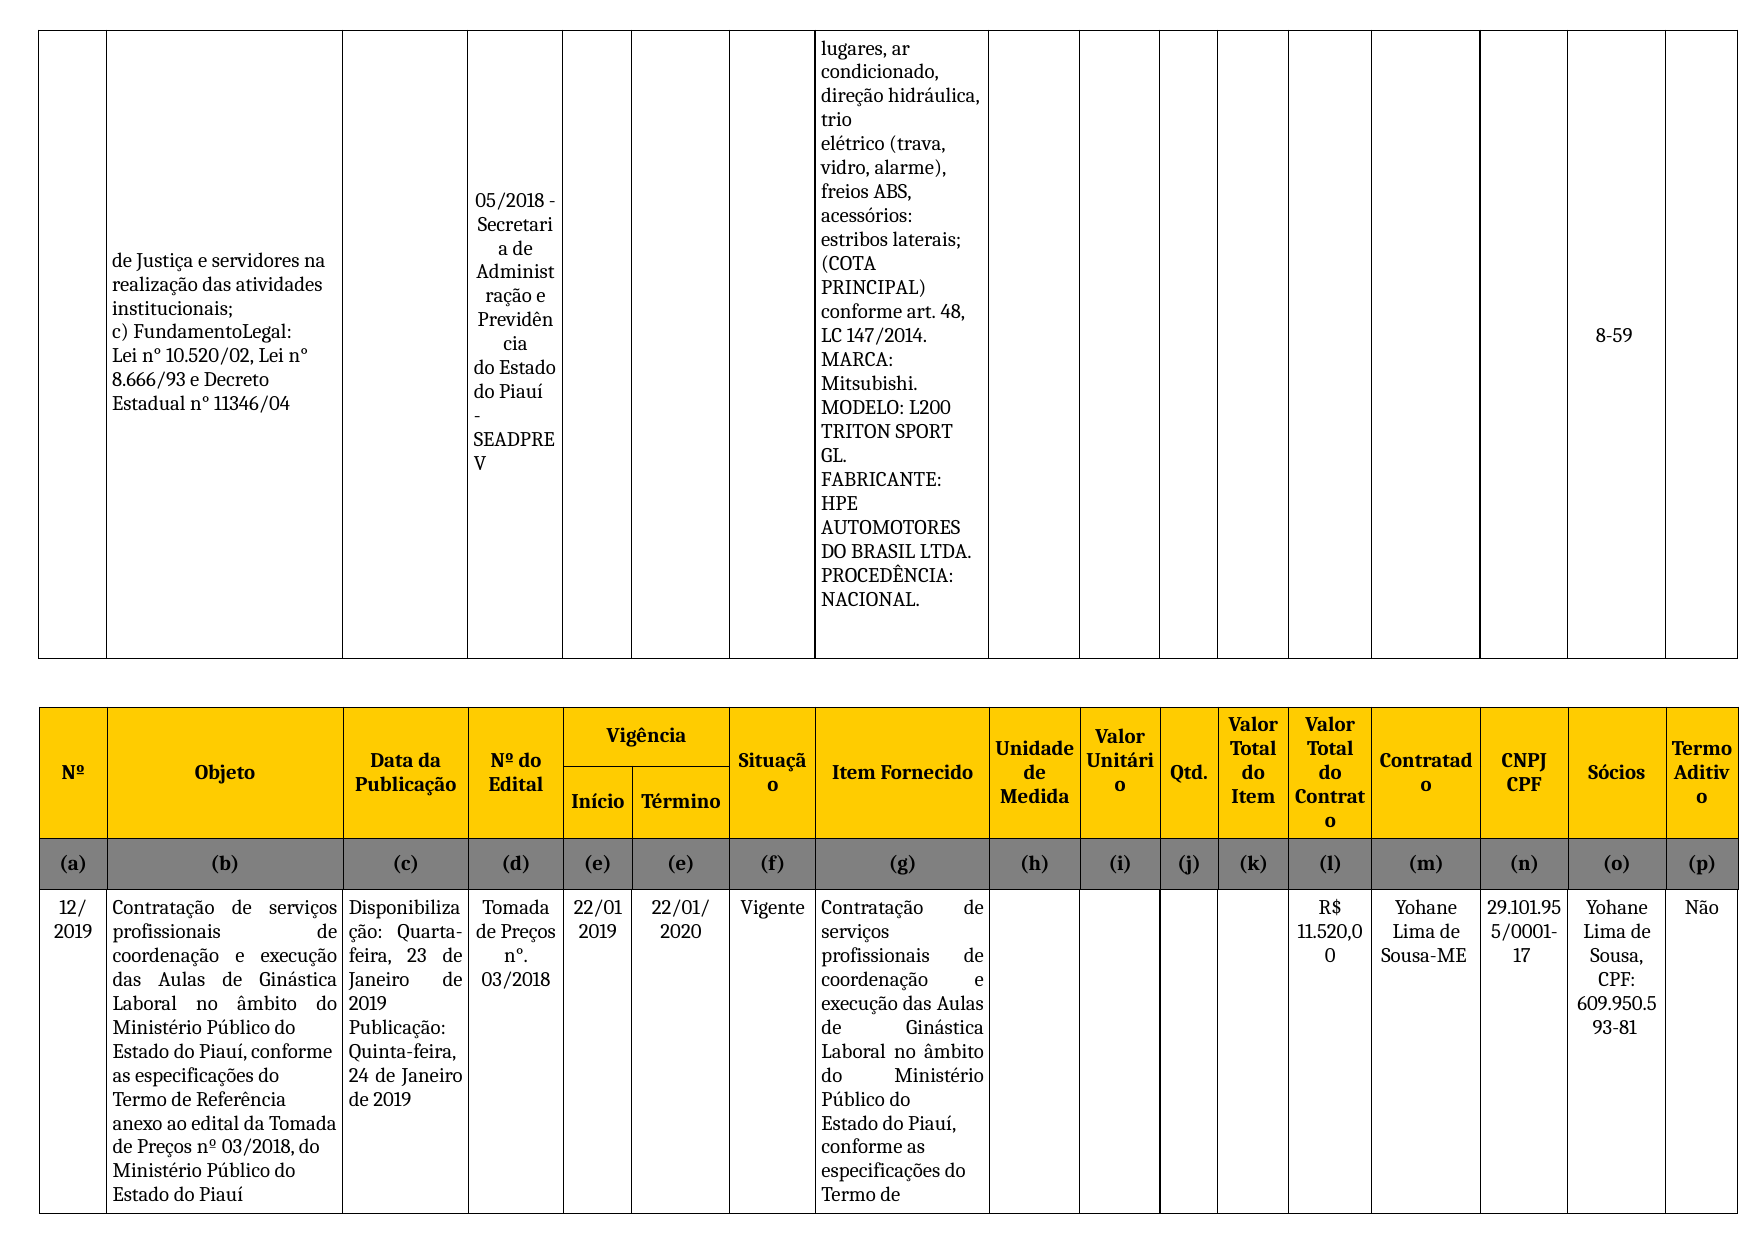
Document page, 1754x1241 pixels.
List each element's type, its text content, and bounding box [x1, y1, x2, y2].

table_cell (l) [1289, 839, 1371, 889]
table_header Valor Total do Item [1219, 708, 1288, 838]
table_cell [730, 31, 814, 658]
table_cell [1289, 31, 1371, 658]
table_cell (e) [633, 839, 729, 889]
table_header CNPJ CPF [1481, 708, 1568, 838]
table_cell 22/01/ 2020 [632, 890, 729, 1213]
table_cell [563, 31, 631, 658]
table_cell Disponibilização: Quarta-feira, 23 de Janeiro de 2019 Publicação: Quinta-feira, 24 de Janeiro de 2019 [343, 890, 468, 1213]
table_header Situação [730, 708, 815, 838]
table_cell 29.101.955/0001-17 [1481, 890, 1567, 1213]
table_header Qtd. [1161, 708, 1218, 838]
table_header Sócios [1569, 708, 1666, 838]
table_cell 12/ 2019 [40, 890, 106, 1213]
table_cell (k) [1219, 839, 1288, 889]
table_cell (e) [564, 839, 632, 889]
table_header Valor Unitário [1081, 708, 1160, 838]
table_cell [632, 31, 729, 658]
table_cell 22/01 2019 [564, 890, 631, 1213]
table_cell (h) [990, 839, 1080, 889]
table_cell [989, 31, 1079, 658]
table_cell 05/2018 - Secretaria de Administração e Previdência do Estado do Piauí - SEADPREV [468, 31, 562, 658]
table_header Item Fornecido [816, 708, 989, 838]
table_header Nº do Edital [469, 708, 563, 838]
table_cell Início [564, 767, 632, 838]
table_cell [39, 31, 106, 658]
table_cell Tomada de Preços n°. 03/2018 [469, 890, 563, 1213]
table_header Objeto [108, 708, 343, 838]
table_cell de Justiça e servidores na realização das atividades institucionais; c) FundamentoLegal: Lei n° 10.520/02, Lei n° 8.666/93 e Decreto Estadual n° 11346/04 [107, 31, 342, 658]
table_header Valor Total do Contrato [1289, 708, 1371, 838]
table_cell (j) [1161, 839, 1218, 889]
table_cell [990, 890, 1079, 1213]
table_cell Contratação de serviços profissionais de coordenação e execução das Aulas de Ginástica Laboral no âmbito do Ministério Público do Estado do Piauí, conforme as especificações do Termo de [816, 890, 989, 1213]
table_header Unidade de Medida [990, 708, 1080, 838]
table_cell (m) [1372, 839, 1480, 889]
table_header Vigência [564, 708, 729, 766]
table_cell Término [633, 767, 729, 838]
table_cell (i) [1081, 839, 1160, 889]
table_header Nº [40, 708, 107, 838]
table_cell [1218, 31, 1288, 658]
table_cell Yohane Lima de Sousa, CPF: 609.950.593-81 [1568, 890, 1665, 1213]
table_cell lugares, ar condicionado, direção hidráulica, trio elétrico (trava, vidro, alarme), freios ABS, acessórios: estribos laterais; (COTA PRINCIPAL) conforme art. 48, LC 147/2014. MARCA: Mitsubishi. MODELO: L200 TRITON SPORT GL. FABRICANTE: HPE AUTOMOTORES DO BRASIL LTDA. PROCEDÊNCIA: NACIONAL. [816, 31, 988, 658]
table_cell (p) [1667, 839, 1738, 889]
table_header Contratado [1372, 708, 1480, 838]
table_cell (f) [730, 839, 815, 889]
table_header Termo Aditivo [1667, 708, 1738, 838]
table_cell [343, 31, 467, 658]
table_header Data da Publicação [344, 708, 468, 838]
table_cell Yohane Lima de Sousa-ME [1372, 890, 1480, 1213]
table_cell R$ 11.520,00 [1289, 890, 1371, 1213]
table_cell [1161, 890, 1217, 1213]
table_cell (c) [344, 839, 468, 889]
table_cell [1218, 890, 1288, 1213]
table_cell Contratação de serviços profissionais de coordenação e execução das Aulas de Ginástica Laboral no âmbito do Ministério Público do Estado do Piauí, conforme as especificações do Termo de Referência anexo ao edital da Tomada de Preços nº 03/2018, do Ministério Público do Estado do Piauí [107, 890, 342, 1213]
table_cell [1160, 31, 1217, 658]
table_cell Não [1666, 890, 1737, 1213]
table_cell 8-59 [1568, 31, 1665, 658]
table_cell [1080, 890, 1159, 1213]
table_cell Vigente [730, 890, 815, 1213]
table_cell (g) [816, 839, 989, 889]
table_cell [1481, 31, 1567, 658]
table_cell (n) [1481, 839, 1568, 889]
table_cell (b) [108, 839, 343, 889]
table_cell [1372, 31, 1479, 658]
table_cell (d) [469, 839, 563, 889]
table_cell (a) [40, 839, 107, 889]
table_cell [1080, 31, 1159, 658]
table_cell [1666, 31, 1737, 658]
table_cell (o) [1569, 839, 1666, 889]
